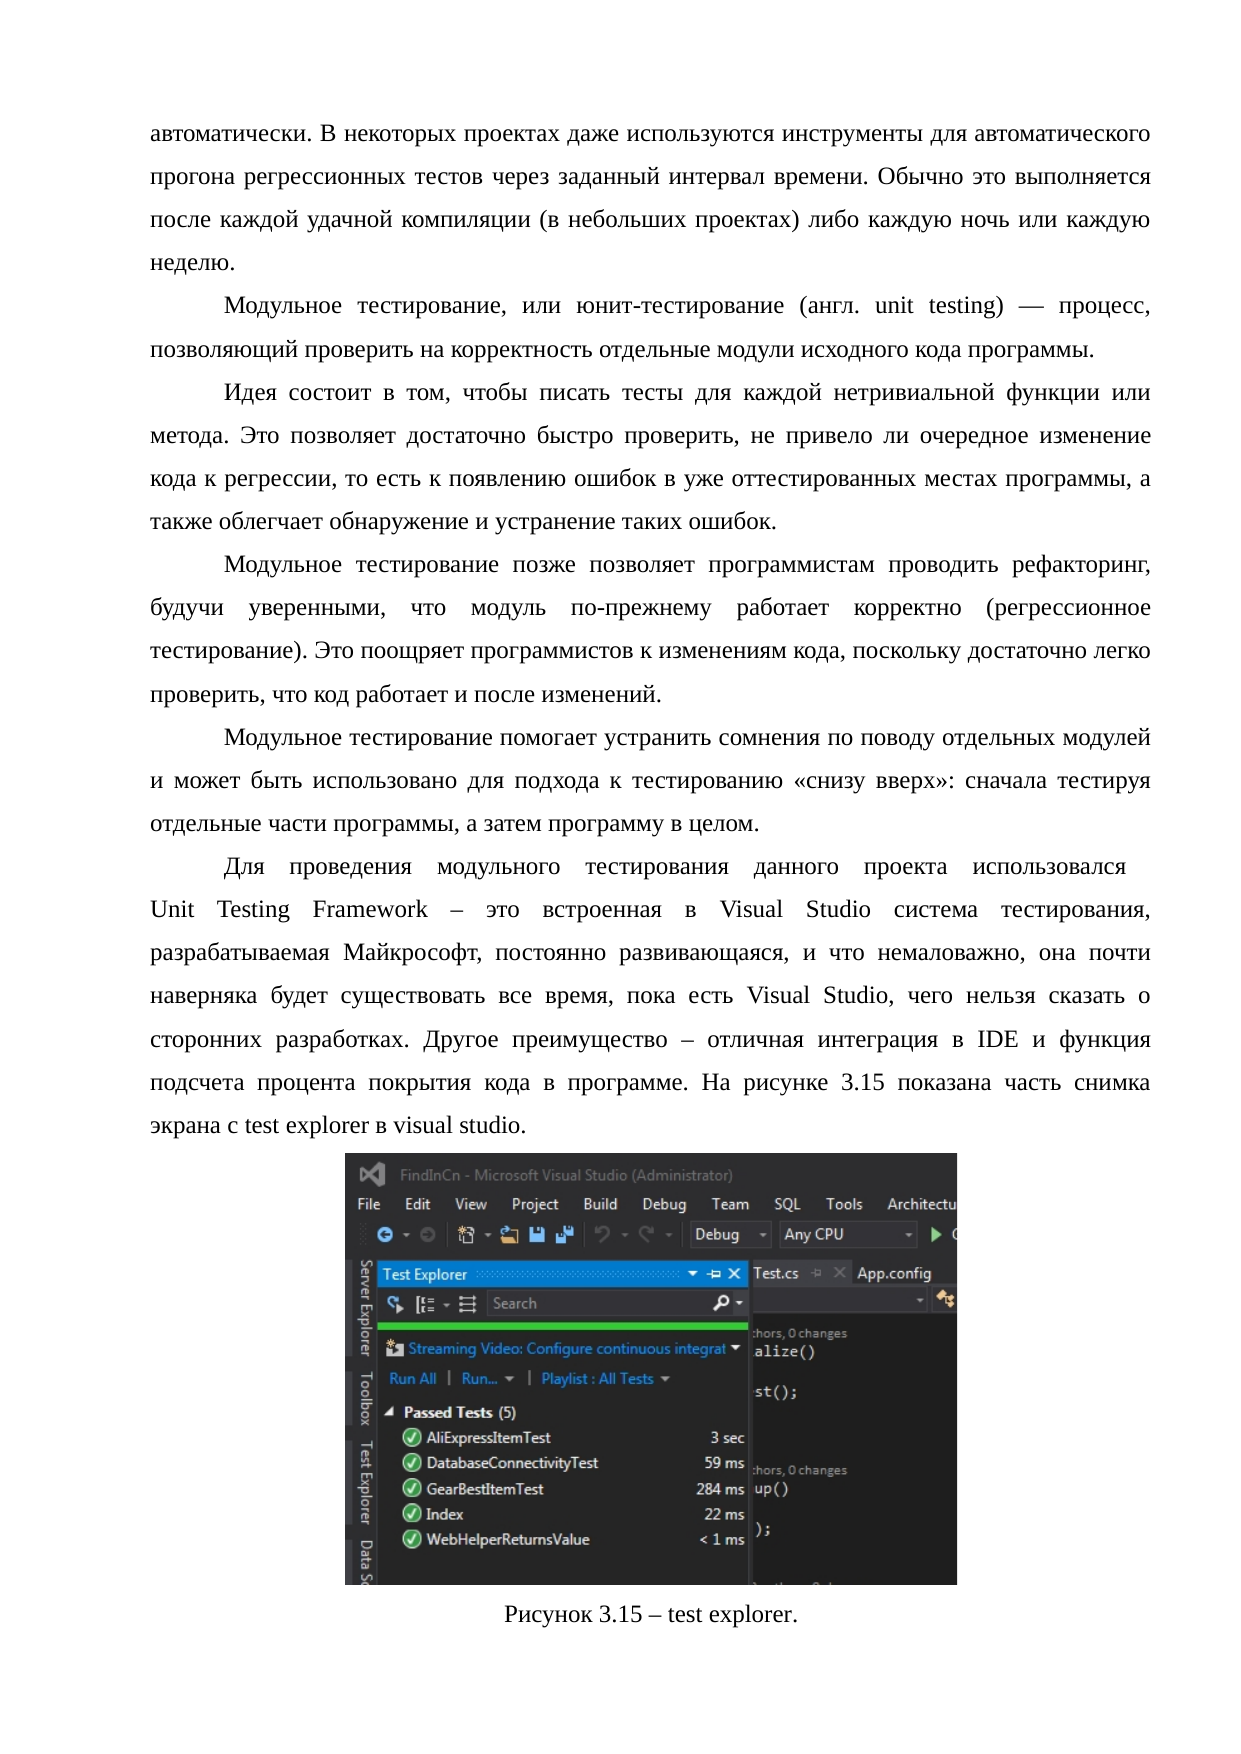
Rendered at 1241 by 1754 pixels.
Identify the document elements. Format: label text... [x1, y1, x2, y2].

text Для проведения модульного тестирования данного проекта использовался Unit Testing Framework – это встроенная в Visual Studio система тестирования, разрабатываемая Майкрософт, постоянно развивающаяся, и что немаловажно, она почти наверняка будет существовать все время, пока есть Visual Studio, чего нельзя сказать о сторонних разработках. Другое преимущество – отличная интеграция в IDE и функция подсчета процента покрытия кода в программе. На рисунке 3.15 показана часть снимка экрана с test explorer в visual studio. [150, 851, 1152, 1139]
text Рисунок 3.15 – test explorer. [150, 1599, 1152, 1628]
text автоматически. В некоторых проектах даже используются инструменты для автоматического прогона регрессионных тестов через заданный интервал времени. Обычно это выполняется после каждой удачной компиляции (в небольших проектах) либо каждую ночь или каждую неделю. [150, 118, 1152, 276]
text Модульное тестирование позже позволяет программистам проводить рефакторинг, будучи уверенными, что модуль по-прежнему работает корректно (регрессионное тестирование). Это поощряет программистов к изменениям кода, поскольку достаточно легко проверить, что код работает и после изменений. [150, 549, 1152, 707]
text Модульное тестирование помогает устранить сомнения по поводу отдельных модулей и может быть использовано для подхода к тестированию «снизу вверх»: сначала тестируя отдельные части программы, а затем программу в целом. [150, 722, 1152, 837]
text Модульное тестирование, или юнит-тестирование (англ. unit testing) — процесс, позволяющий проверить на корректность отдельные модули исходного кода программы. [150, 291, 1152, 362]
text Идея состоит в том, чтобы писать тесты для каждой нетривиальной функции или метода. Это позволяет достаточно быстро проверить, не привело ли очередное изменение кода к регрессии, то есть к появлению ошибок в уже оттестированных местах программы, а также облегчает обнаружение и устранение таких ошибок. [150, 377, 1152, 535]
